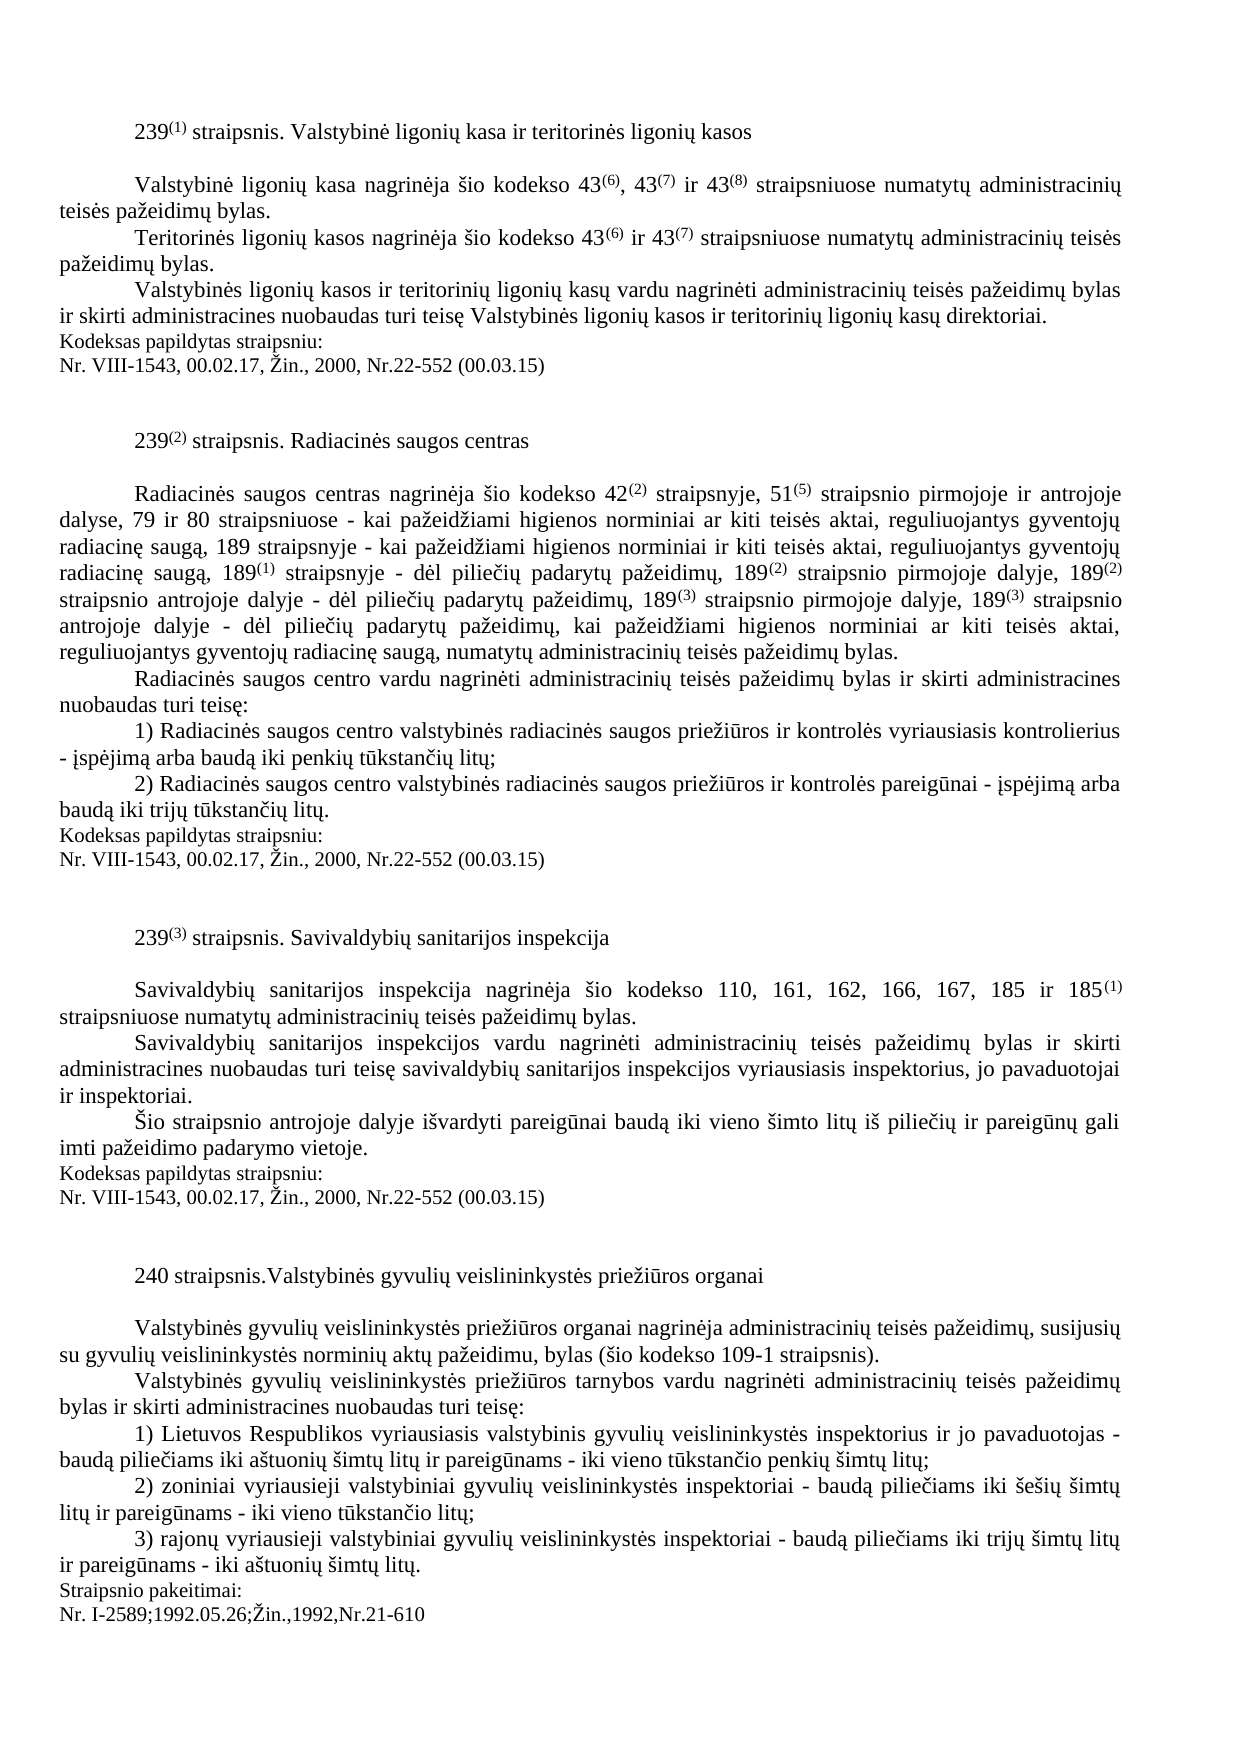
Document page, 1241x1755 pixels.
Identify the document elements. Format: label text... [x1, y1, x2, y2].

text Nr. I-2589;1992.05.26;Žin.,1992,Nr.21-610 [59, 1602, 1122, 1626]
text 2) Radiacinės saugos centro valstybinės radiacinės saugos priežiūros ir kontrolės pareigūnai - įspėjimą arba baudą iki trijų tūkstančių litų. [59, 770, 1122, 823]
text Valstybinė ligonių kasa nagrinėja šio kodekso 43(6), 43(7) ir 43(8) straipsniuose numatytų administracinių teisės pažeidimų bylas. [59, 171, 1122, 223]
text Kodeksas papildytas straipsniu: [59, 823, 1122, 847]
text 1) Lietuvos Respublikos vyriausiasis valstybinis gyvulių veislininkystės inspektorius ir jo pavaduotojas -baudą piliečiams iki aštuonių šimtų litų ir pareigūnams - iki vieno tūkstančio penkių šimtų litų; [59, 1420, 1122, 1472]
text Savivaldybių sanitarijos inspekcijos vardu nagrinėti administracinių teisės pažeidimų bylas ir skirti administracines nuobaudas turi teisę savivaldybių sanitarijos inspekcijos vyriausiasis inspektorius, jo pavaduotojai ir inspektoriai. [59, 1029, 1122, 1108]
text Valstybinės gyvulių veislininkystės priežiūros tarnybos vardu nagrinėti administracinių teisės pažeidimų bylas ir skirti administracines nuobaudas turi teisę: [59, 1367, 1122, 1420]
text Kodeksas papildytas straipsniu: [59, 1161, 1122, 1185]
text 1) Radiacinės saugos centro valstybinės radiacinės saugos priežiūros ir kontrolės vyriausiasis kontrolierius - įspėjimą arba baudą iki penkių tūkstančių litų; [59, 717, 1122, 770]
text 3) rajonų vyriausieji valstybiniai gyvulių veislininkystės inspektoriai - baudą piliečiams iki trijų šimtų litų ir pareigūnams - iki aštuonių šimtų litų. [59, 1525, 1122, 1578]
text Teritorinės ligonių kasos nagrinėja šio kodekso 43(6) ir 43(7) straipsniuose numatytų administracinių teisės pažeidimų bylas. [59, 223, 1122, 276]
text Nr. VIII-1543, 00.02.17, Žin., 2000, Nr.22-552 (00.03.15) [59, 847, 1122, 871]
text Šio straipsnio antrojoje dalyje išvardyti pareigūnai baudą iki vieno šimto litų iš piliečių ir pareigūnų gali imti pažeidimo padarymo vietoje. [59, 1108, 1122, 1161]
text 239(1) straipsnis. Valstybinė ligonių kasa ir teritorinės ligonių kasos [59, 118, 1122, 144]
text Nr. VIII-1543, 00.02.17, Žin., 2000, Nr.22-552 (00.03.15) [59, 1185, 1122, 1209]
text 2) zoniniai vyriausieji valstybiniai gyvulių veislininkystės inspektoriai - baudą piliečiams iki šešių šimtų litų ir pareigūnams - iki vieno tūkstančio litų; [59, 1472, 1122, 1525]
text Kodeksas papildytas straipsniu: [59, 329, 1122, 353]
text 240 straipsnis.Valstybinės gyvulių veislininkystės priežiūros organai [59, 1262, 1122, 1288]
text 239(3) straipsnis. Savivaldybių sanitarijos inspekcija [59, 924, 1122, 950]
text Savivaldybių sanitarijos inspekcija nagrinėja šio kodekso 110, 161, 162, 166, 167, 185 ir 185(1) straipsniuose numatytų administracinių teisės pažeidimų bylas. [59, 976, 1122, 1029]
text Valstybinės ligonių kasos ir teritorinių ligonių kasų vardu nagrinėti administracinių teisės pažeidimų bylas ir skirti administracines nuobaudas turi teisę Valstybinės ligonių kasos ir teritorinių ligonių kasų direktoriai. [59, 276, 1122, 329]
text 239(2) straipsnis. Radiacinės saugos centras [59, 427, 1122, 454]
text Valstybinės gyvulių veislininkystės priežiūros organai nagrinėja administracinių teisės pažeidimų, susijusių su gyvulių veislininkystės norminių aktų pažeidimu, bylas (šio kodekso 109-1 straipsnis). [59, 1314, 1122, 1367]
text Radiacinės saugos centras nagrinėja šio kodekso 42(2) straipsnyje, 51(5) straipsnio pirmojoje ir antrojoje dalyse, 79 ir 80 straipsniuose - kai pažeidžiami higienos norminiai ar kiti teisės aktai, reguliuojantys gyventojų radiacinę saugą, 189 straipsnyje - kai pažeidžiami higienos norminiai ir kiti teisės aktai, reguliuojantys gyventojų radiacinę saugą, 189(1) straipsnyje - dėl piliečių padarytų pažeidimų, 189(2) straipsnio pirmojoje dalyje, 189(2) straipsnio antrojoje dalyje - dėl piliečių padarytų pažeidimų, 189(3) straipsnio pirmojoje dalyje, 189(3) straipsnio antrojoje dalyje - dėl piliečių padarytų pažeidimų, kai pažeidžiami higienos norminiai ar kiti teisės aktai, reguliuojantys gyventojų radiacinę saugą, numatytų administracinių teisės pažeidimų bylas. [59, 480, 1122, 665]
text Radiacinės saugos centro vardu nagrinėti administracinių teisės pažeidimų bylas ir skirti administracines nuobaudas turi teisę: [59, 665, 1122, 717]
text Straipsnio pakeitimai: [59, 1578, 1122, 1602]
text Nr. VIII-1543, 00.02.17, Žin., 2000, Nr.22-552 (00.03.15) [59, 353, 1122, 377]
